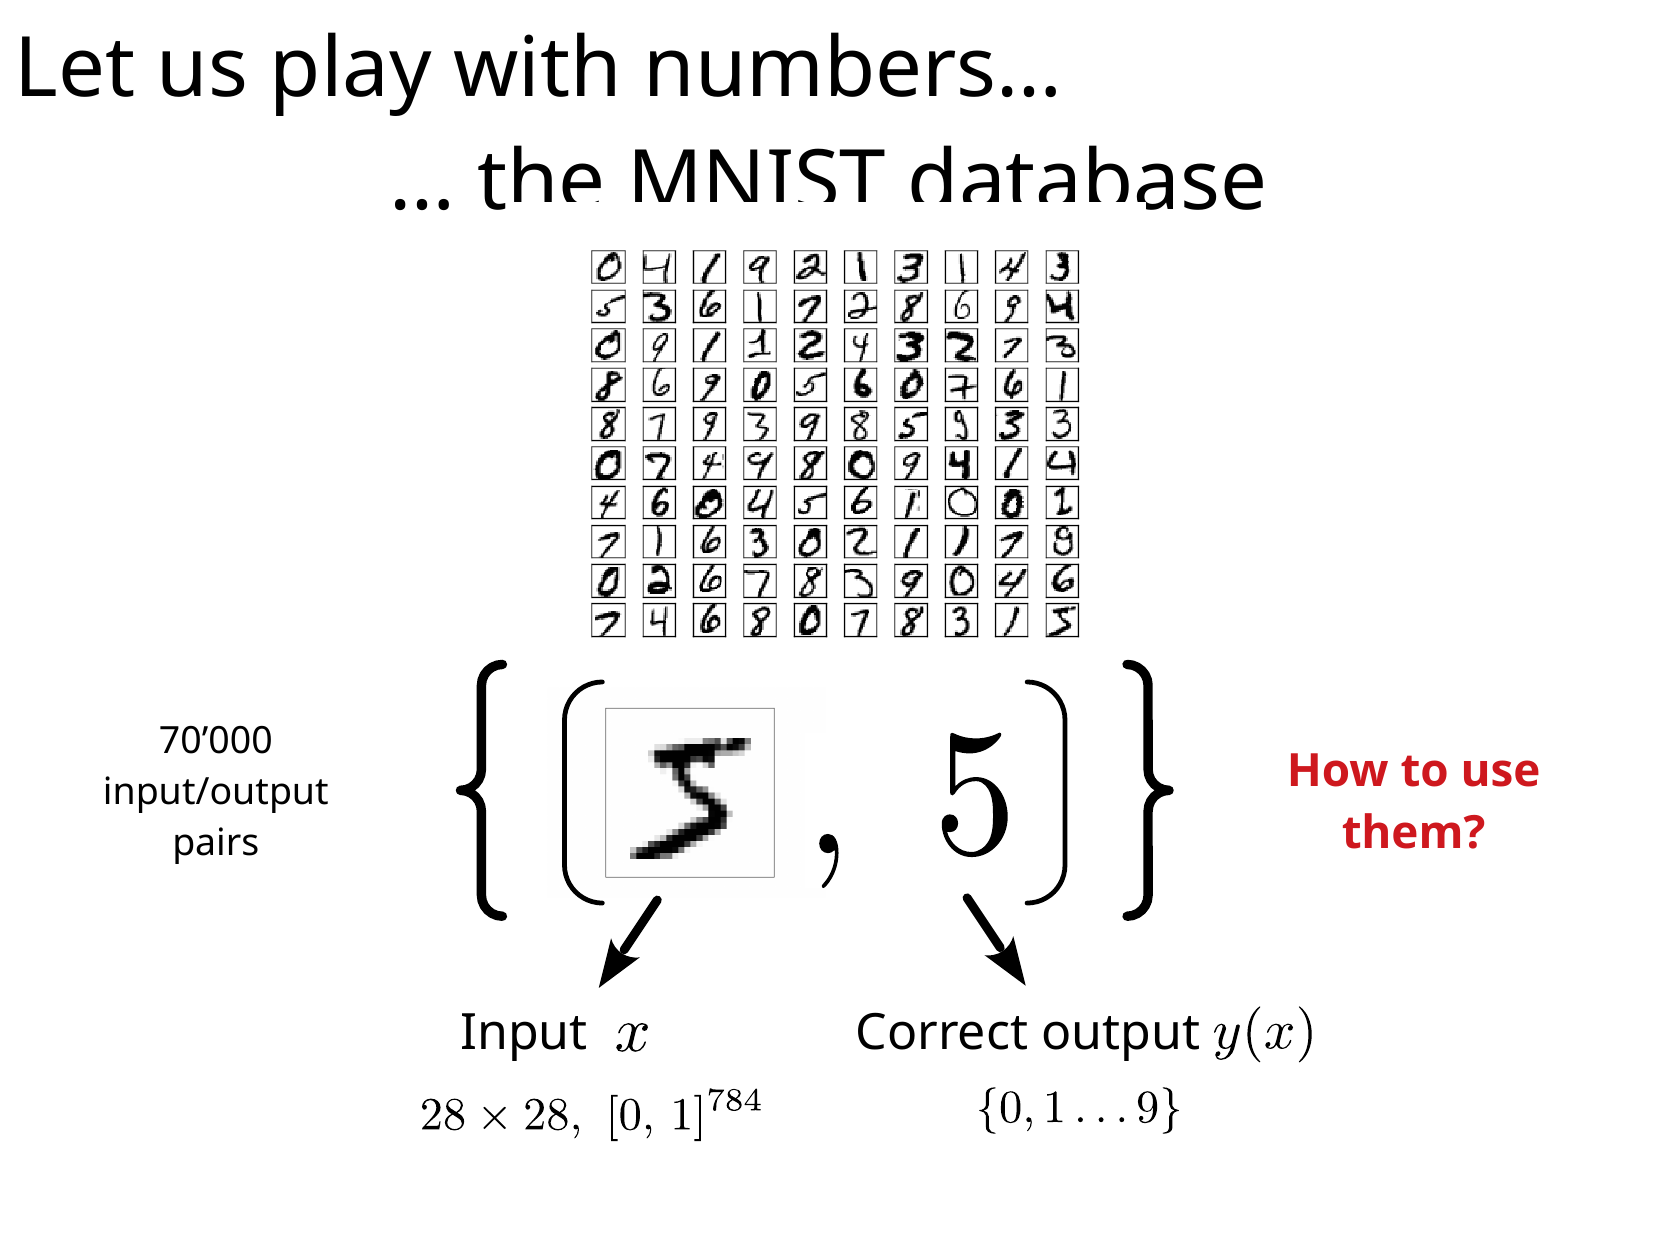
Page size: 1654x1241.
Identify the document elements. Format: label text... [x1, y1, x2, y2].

text_box Input [445, 993, 593, 1068]
text_box Correct output [841, 993, 1197, 1068]
picture [547, 687, 577, 898]
text_box Let us play with numbers… … the MNIST database [0, 0, 1653, 215]
picture [974, 1085, 1181, 1136]
picture [419, 1088, 761, 1142]
text_box 70’000 input/output pairs [68, 715, 364, 866]
picture [507, 202, 1146, 684]
text_box How to use them? [1240, 737, 1587, 862]
picture [567, 687, 1008, 898]
picture [1210, 1004, 1314, 1065]
picture [614, 1023, 648, 1052]
